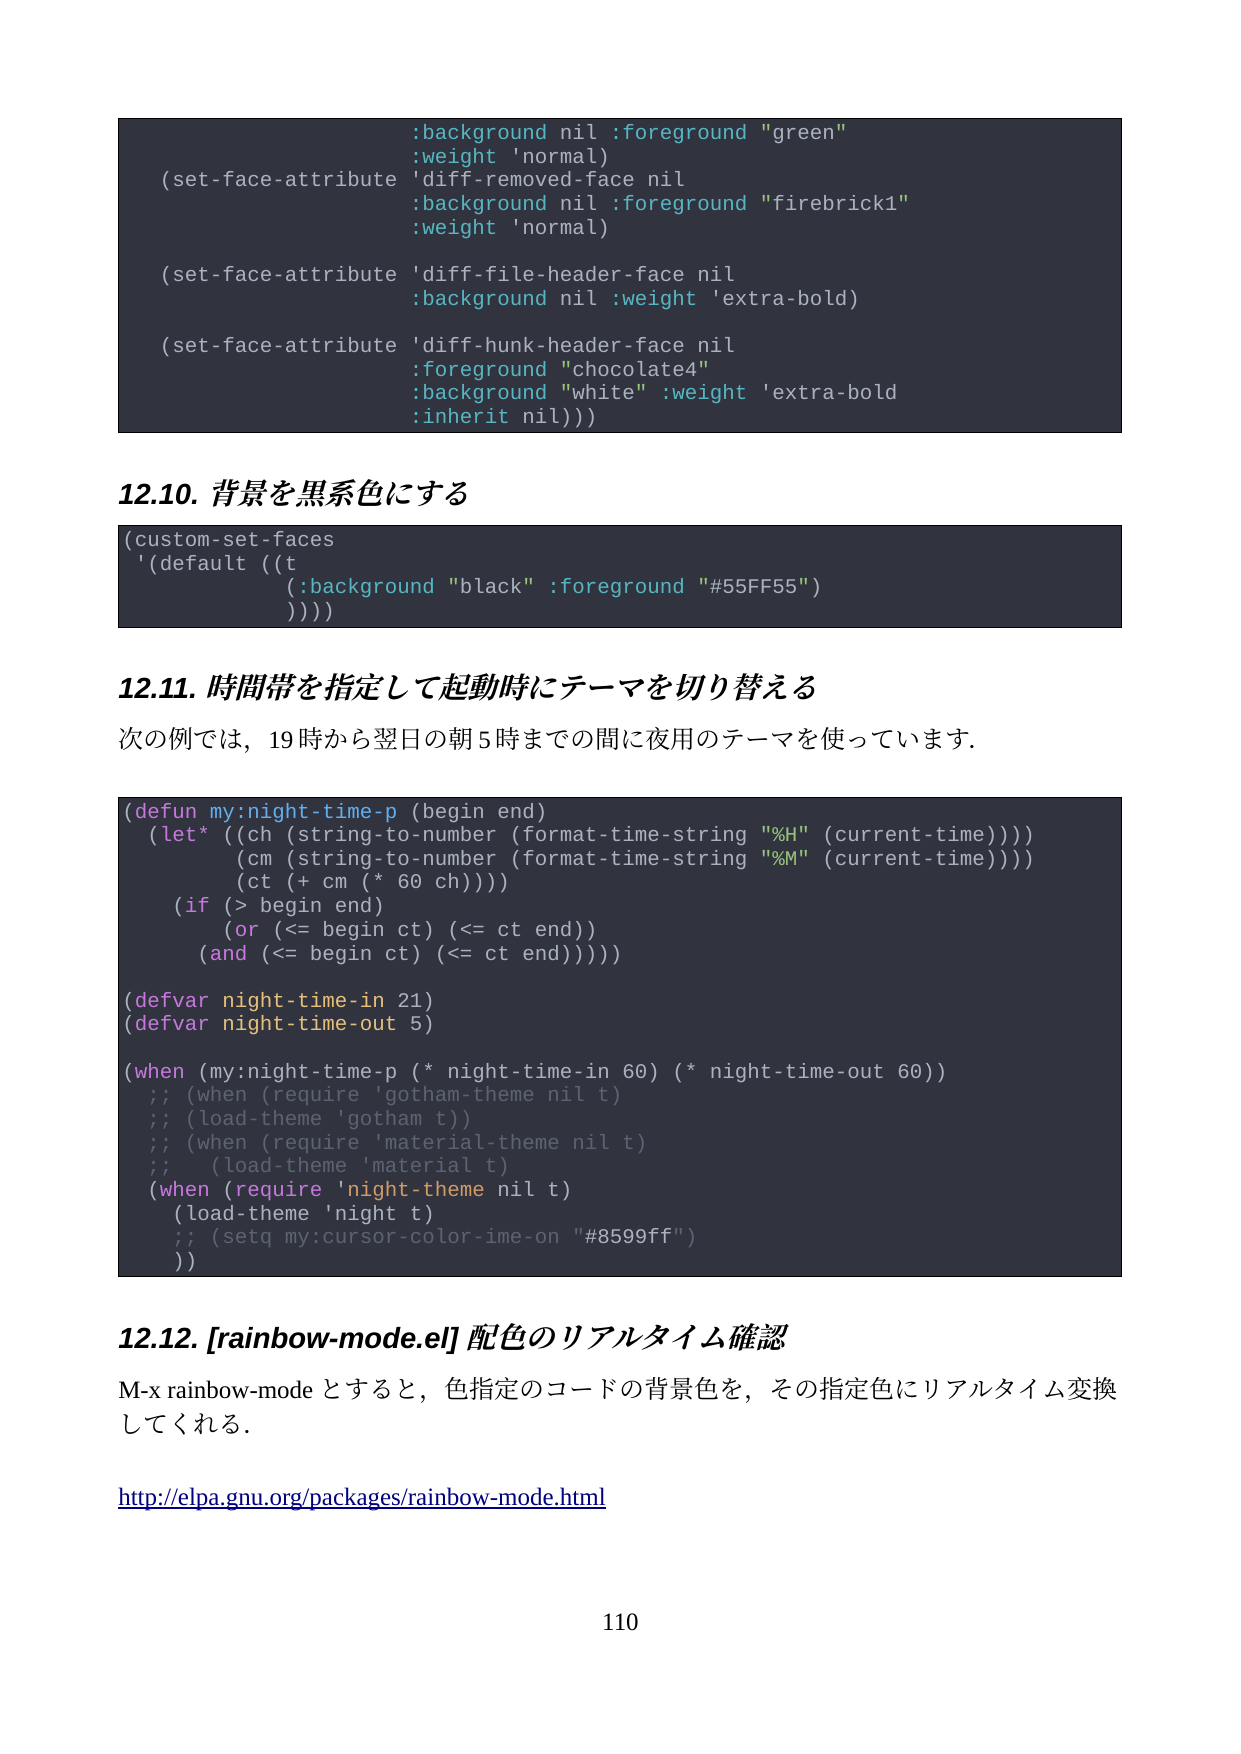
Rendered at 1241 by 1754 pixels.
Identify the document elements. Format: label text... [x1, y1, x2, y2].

text (and (<= begin ct) (<= ct end))))) [119, 938, 1121, 962]
text (when (require 'night-theme nil t) [119, 1175, 1121, 1199]
text )))) [119, 596, 1121, 627]
text (defvar night-time-out 5) [119, 1009, 1121, 1033]
text (defvar night-time-in 21) [119, 986, 1121, 1009]
text 次の例では，19時から翌日の朝5時までの間に夜用のテーマを使っています． [118, 719, 1122, 784]
text ;; (when (require 'gotham-theme nil t) [119, 1080, 1121, 1104]
text :inherit nil))) [119, 402, 1121, 432]
text (set-face-attribute 'diff-hunk-header-face nil [119, 331, 1121, 354]
subtitle [rainbow-mode.el] 配色のリアルタイム確認 [118, 1315, 1122, 1357]
text (set-face-attribute 'diff-removed-face nil [119, 165, 1121, 189]
text :background "white" :weight 'extra-bold [119, 378, 1121, 402]
text (load-theme 'night t) [119, 1199, 1121, 1222]
text (or (<= begin ct) (<= ct end)) [119, 915, 1121, 938]
text :background nil :foreground "firebrick1" [119, 189, 1121, 213]
text (let* ((ch (string-to-number (format-time-string "%H" (current-time)))) [119, 820, 1121, 844]
text (:background "black" :foreground "#55FF55") [119, 572, 1121, 596]
text (custom-set-faces [119, 526, 1121, 549]
text :foreground "chocolate4" [119, 354, 1121, 378]
text (defun my:night-time-p (begin end) [119, 798, 1121, 820]
text M-x rainbow-mode とすると，色指定のコードの背景色を，その指定色にリアルタイム変換してくれる． [118, 1369, 1122, 1470]
text :weight 'normal) [119, 142, 1121, 165]
text (when (my:night-time-p (* night-time-in 60) (* night-time-out 60)) [119, 1057, 1121, 1080]
text :background nil :foreground "green" [119, 119, 1121, 142]
text :background nil :weight 'extra-bold) [119, 284, 1121, 307]
text ;; (load-theme 'gotham t)) [119, 1104, 1121, 1128]
text ;; (setq my:cursor-color-ime-on "#8599ff") [119, 1222, 1121, 1246]
text '(default ((t [119, 549, 1121, 572]
text (cm (string-to-number (format-time-string "%M" (current-time)))) [119, 844, 1121, 868]
text :weight 'normal) [119, 213, 1121, 236]
text (if (> begin end) [119, 891, 1121, 915]
text (set-face-attribute 'diff-file-header-face nil [119, 260, 1121, 284]
subtitle 時間帯を指定して起動時にテーマを切り替える [118, 665, 1122, 707]
subtitle 背景を黒系色にする [118, 471, 1122, 513]
text ;; (load-theme 'material t) [119, 1151, 1121, 1175]
text (ct (+ cm (* 60 ch)))) [119, 868, 1121, 891]
text http://elpa.gnu.org/packages/rainbow-mode.html [118, 1482, 1122, 1540]
text ;; (when (require 'material-theme nil t) [119, 1128, 1121, 1151]
text )) [119, 1246, 1121, 1276]
